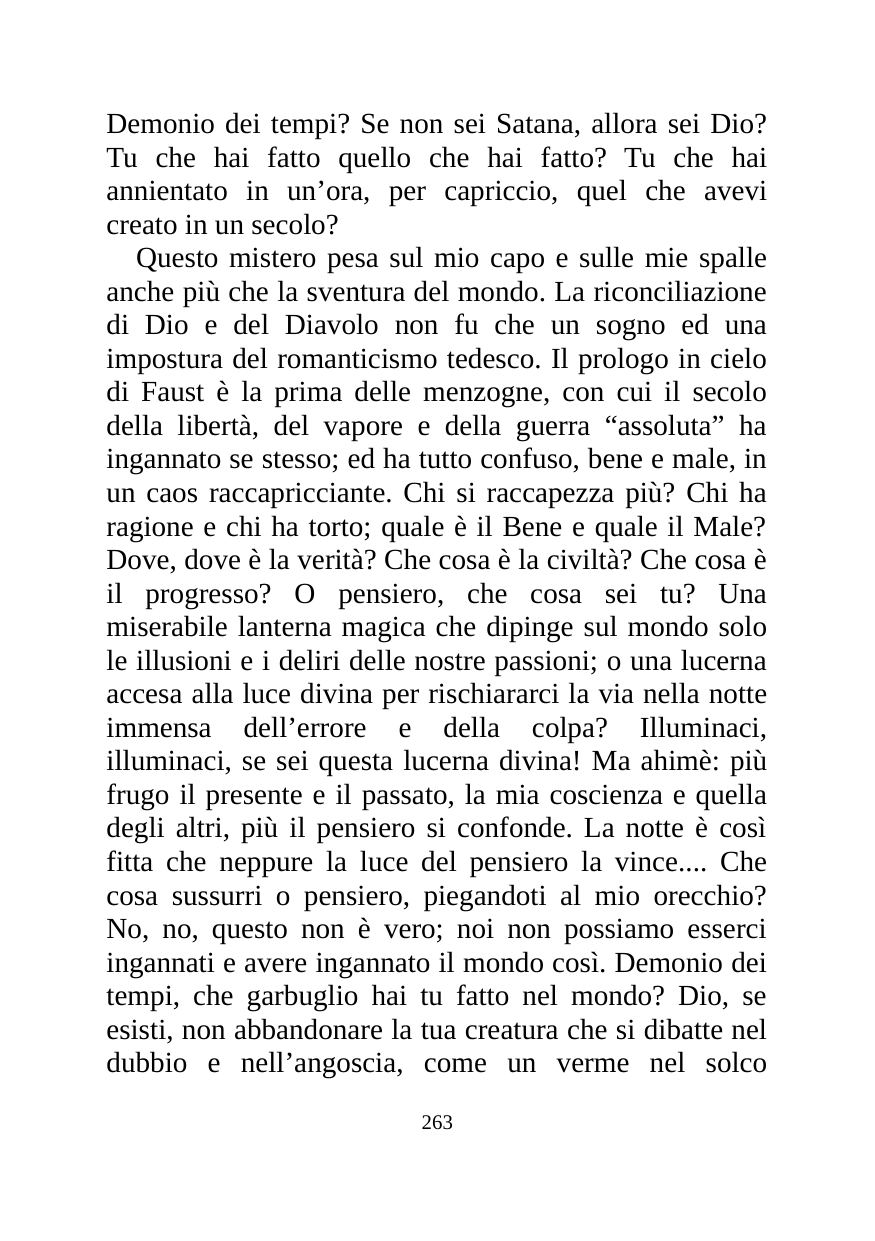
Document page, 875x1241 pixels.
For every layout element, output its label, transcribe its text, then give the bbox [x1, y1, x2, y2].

text Demonio dei tempi? Se non sei Satana, allora sei Dio? Tu che hai fatto quello che hai fatto? Tu che hai annientato in un’ora, per capriccio, quel che avevi creato in un secolo? [106, 106, 768, 240]
text Questo mistero pesa sul mio capo e sulle mie spalle anche più che la sventura del mondo. La riconciliazione di Dio e del Diavolo non fu che un sogno ed una impostura del romanticismo tedesco. Il prologo in cielo di Faust è la prima delle menzogne, con cui il secolo della libertà, del vapore e della guerra “assoluta” ha ingannato se stesso; ed ha tutto confuso, bene e male, in un caos raccapricciante. Chi si raccapezza più? Chi ha ragione e chi ha torto; quale è il Bene e quale il Male? Dove, dove è la verità? Che cosa è la civiltà? Che cosa è il progresso? O pensiero, che cosa sei tu? Una miserabile lanterna magica che dipinge sul mondo solo le illusioni e i deliri delle nostre passioni; o una lucerna accesa alla luce divina per rischiararci la via nella notte immensa dell’errore e della colpa? Illuminaci, illuminaci, se sei questa lucerna divina! Ma ahimè: più frugo il presente e il passato, la mia coscienza e quella degli altri, più il pensiero si confonde. La notte è così fitta che neppure la luce del pensiero la vince.... Che cosa sussurri o pensiero, piegandoti al mio orecchio? No, no, questo non è vero; noi non possiamo esserci ingannati e avere ingannato il mondo così. Demonio dei tempi, che garbuglio hai tu fatto nel mondo? Dio, se esisti, non abbandonare la tua creatura che si dibatte nel dubbio e nell’angoscia, come un verme nel solco [106, 240, 768, 1079]
